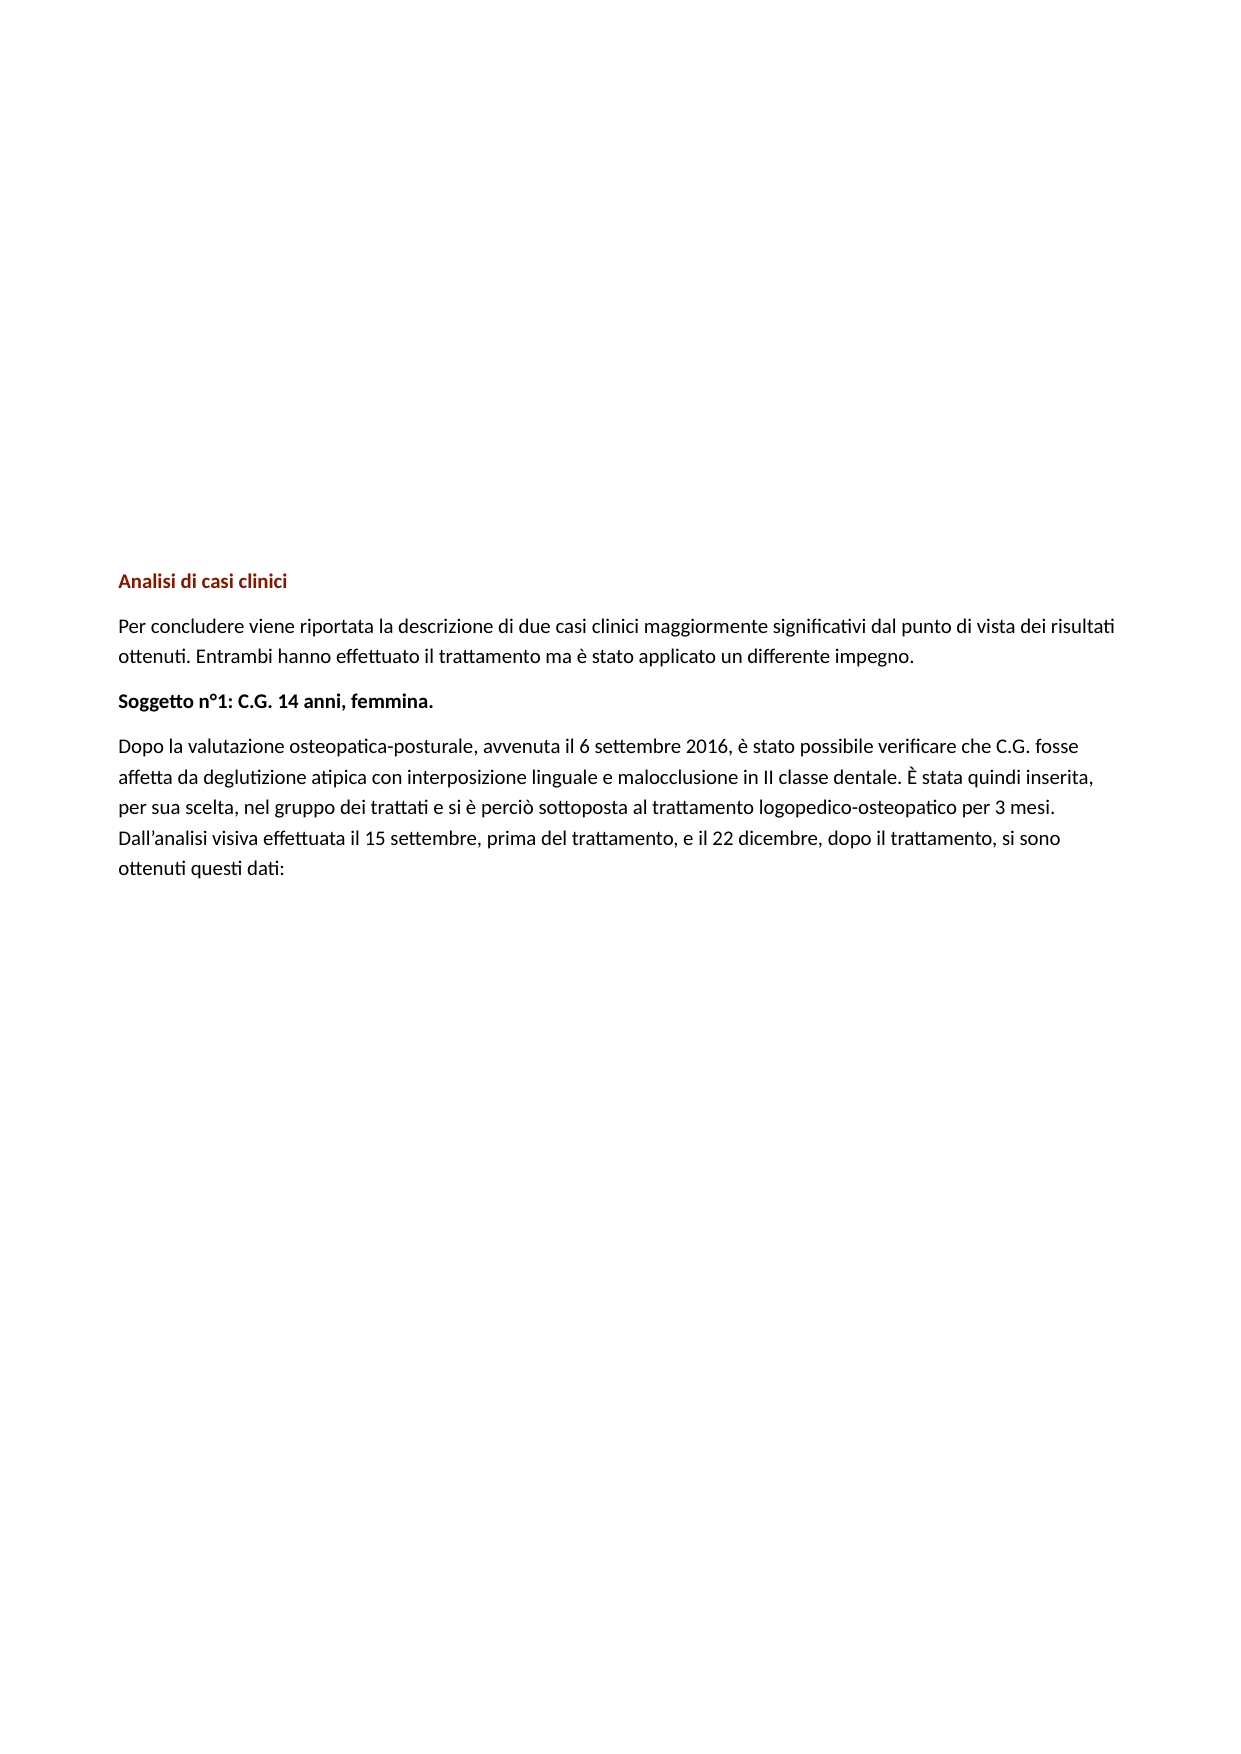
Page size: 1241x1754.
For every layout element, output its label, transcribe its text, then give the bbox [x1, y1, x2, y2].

text Soggetto n°1: C.G. 14 anni, femmina. [118, 688, 1122, 714]
text Per concludere viene riportata la descrizione di due casi clinici maggiormente significativi dal punto di vista dei risultati ottenuti. Entrambi hanno effettuato il trattamento ma è stato applicato un differente impegno. [118, 613, 1122, 669]
text Analisi di casi clinici [118, 568, 1122, 593]
text Dopo la valutazione osteopatica-posturale, avvenuta il 6 settembre 2016, è stato possibile verificare che C.G. fosse affetta da deglutizione atipica con interposizione linguale e malocclusione in II classe dentale. È stata quindi inserita, per sua scelta, nel gruppo dei trattati e si è perciò sottoposta al trattamento logopedico-osteopatico per 3 mesi. Dall’analisi visiva effettuata il 15 settembre, prima del trattamento, e il 22 dicembre, dopo il trattamento, si sono ottenuti questi dati: [118, 733, 1122, 881]
